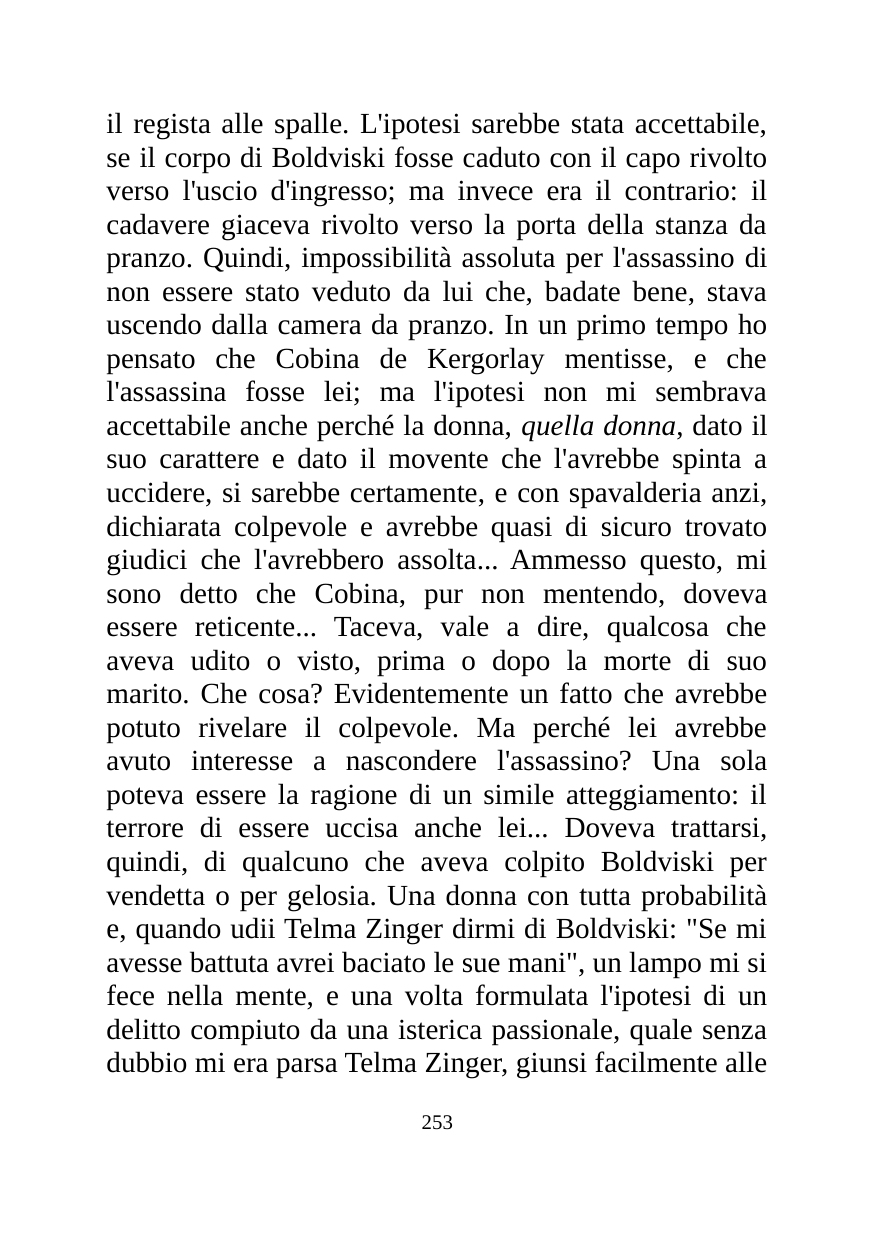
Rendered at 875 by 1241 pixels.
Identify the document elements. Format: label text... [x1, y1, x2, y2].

text il regista alle spalle. L'ipotesi sarebbe stata accettabile, se il corpo di Boldviski fosse caduto con il capo rivolto verso l'uscio d'ingresso; ma invece era il contrario: il cadavere giaceva rivolto verso la porta della stanza da pranzo. Quindi, impossibilità assoluta per l'assassino di non essere stato veduto da lui che, badate bene, stava uscendo dalla camera da pranzo. In un primo tempo ho pensato che Cobina de Kergorlay mentisse, e che l'assassina fosse lei; ma l'ipotesi non mi sembrava accettabile anche perché la donna, quella donna, dato il suo carattere e dato il movente che l'avrebbe spinta a uccidere, si sarebbe certamente, e con spavalderia anzi, dichiarata colpevole e avrebbe quasi di sicuro trovato giudici che l'avrebbero assolta... Ammesso questo, mi sono detto che Cobina, pur non mentendo, doveva essere reticente... Taceva, vale a dire, qualcosa che aveva udito o visto, prima o dopo la morte di suo marito. Che cosa? Evidentemente un fatto che avrebbe potuto rivelare il colpevole. Ma perché lei avrebbe avuto interesse a nascondere l'assassino? Una sola poteva essere la ragione di un simile atteggiamento: il terrore di essere uccisa anche lei... Doveva trattarsi, quindi, di qualcuno che aveva colpito Boldviski per vendetta o per gelosia. Una donna con tutta probabilità e, quando udii Telma Zinger dirmi di Boldviski: "Se mi avesse battuta avrei baciato le sue mani", un lampo mi si fece nella mente, e una volta formulata l'ipotesi di un delitto compiuto da una isterica passionale, quale senza dubbio mi era parsa Telma Zinger, giunsi facilmente alle [106, 106, 768, 1079]
